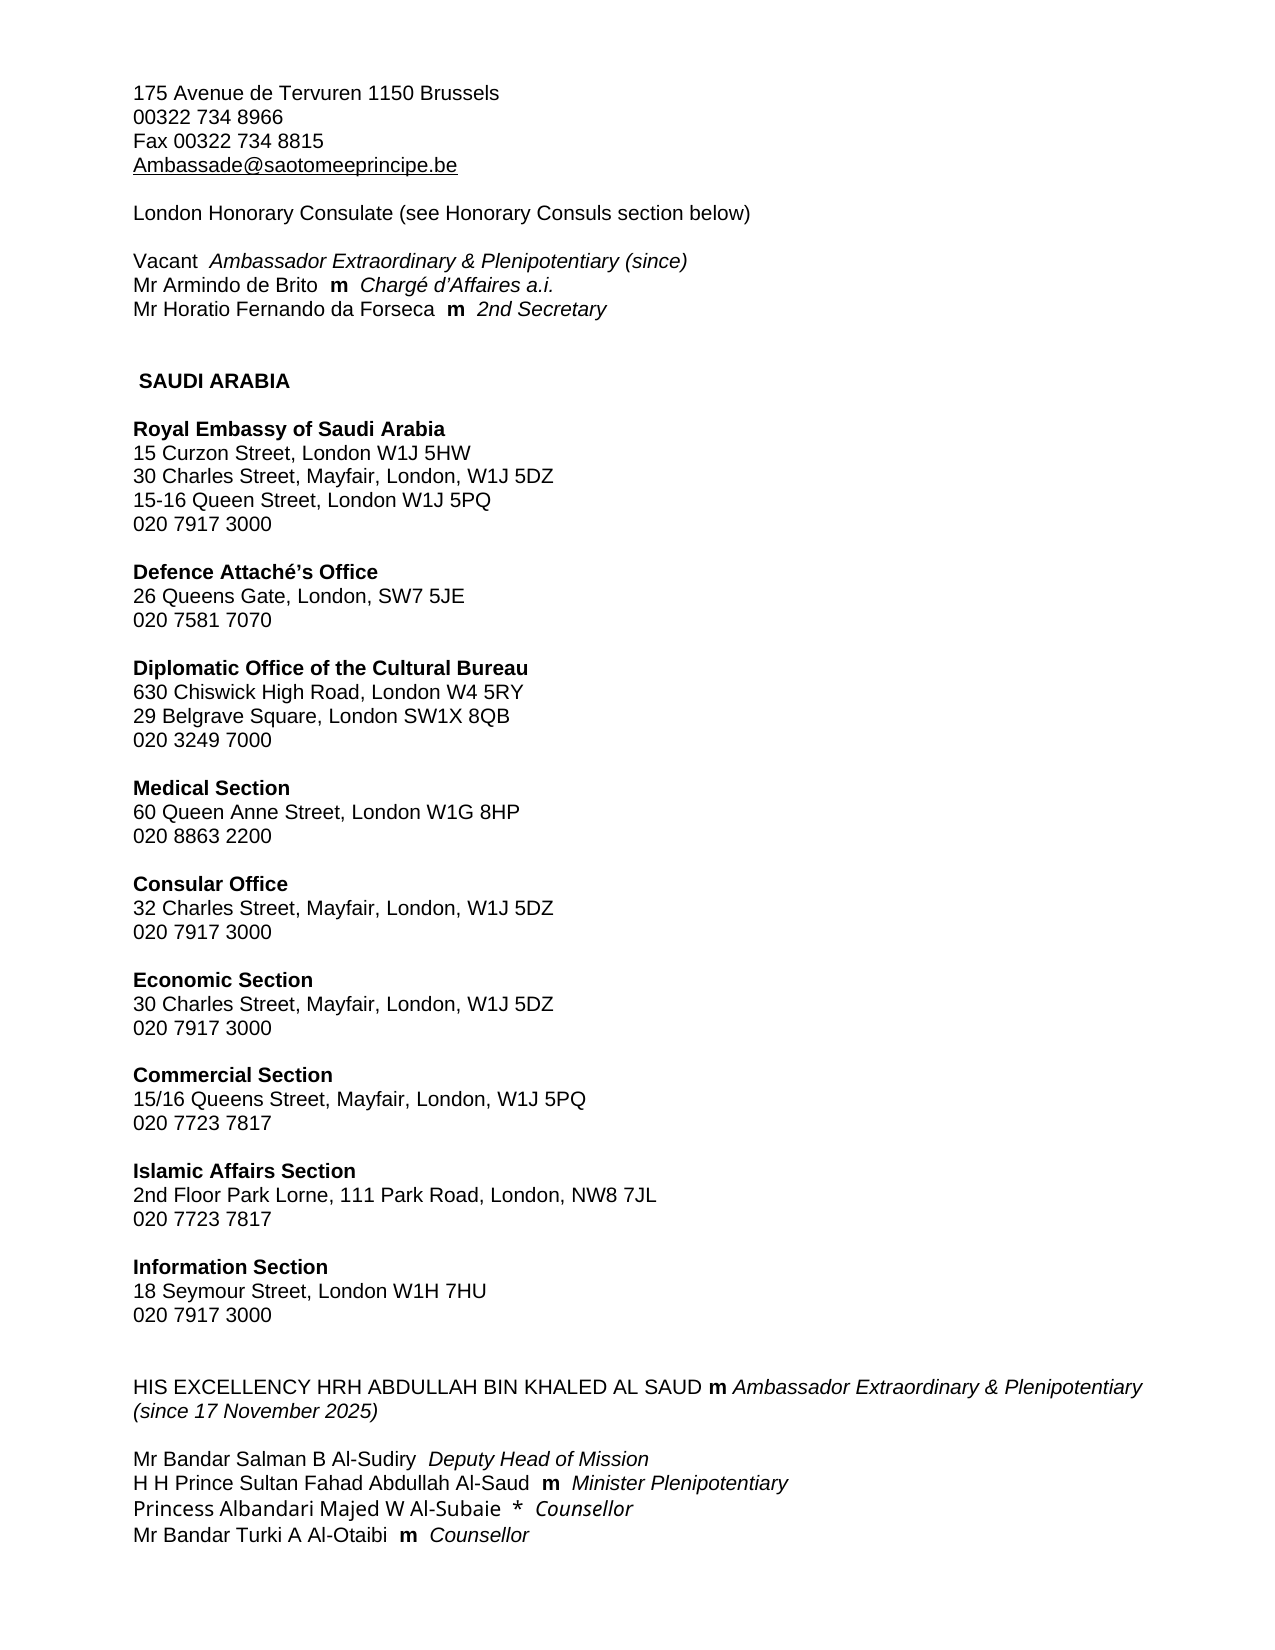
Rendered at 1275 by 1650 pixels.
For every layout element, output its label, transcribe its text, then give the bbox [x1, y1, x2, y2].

text 18 Seymour Street, London W1H 7HU [133, 1279, 1181, 1303]
text 020 7917 3000 [133, 1303, 1181, 1327]
text 15 Curzon Street, London W1J 5HW [133, 440, 1181, 464]
text 2nd Floor Park Lorne, 111 Park Road, London, NW8 7JL [133, 1183, 1181, 1207]
text London Honorary Consulate (see Honorary Consuls section below) [133, 201, 1181, 225]
text 26 Queens Gate, London, SW7 5JE [133, 584, 1181, 608]
text 020 7917 3000 [133, 919, 1181, 943]
text Information Section [133, 1255, 1181, 1279]
table_header SAUDI ARABIA [122, 369, 697, 416]
text Mr Horatio Fernando da Forseca m 2nd Secretary [133, 297, 1181, 321]
text 29 Belgrave Square, London SW1X 8QB [133, 704, 1181, 728]
text Mr Bandar Turki A Al-Otaibi m Counsellor [133, 1523, 1181, 1547]
text Mr Bandar Salman B Al-Sudiry Deputy Head of Mission [133, 1447, 1181, 1471]
text Islamic Affairs Section [133, 1159, 1181, 1183]
text 020 7723 7817 [133, 1207, 1181, 1231]
table_header [697, 369, 751, 416]
text Princess Albandari Majed W Al-Subaie * Counsellor [133, 1494, 1181, 1523]
text 15-16 Queen Street, London W1J 5PQ [133, 488, 1181, 512]
text 020 3249 7000 [133, 728, 1181, 752]
text Commercial Section [133, 1063, 1181, 1087]
text 30 Charles Street, Mayfair, London, W1J 5DZ [133, 991, 1181, 1015]
text 00322 734 8966 [133, 105, 1181, 129]
text Diplomatic Office of the Cultural Bureau [133, 656, 1181, 680]
text 32 Charles Street, Mayfair, London, W1J 5DZ [133, 896, 1181, 919]
text 020 7581 7070 [133, 608, 1181, 632]
text Royal Embassy of Saudi Arabia [133, 416, 1181, 440]
text 175 Avenue de Tervuren 1150 Brussels [133, 81, 1181, 105]
text Medical Section [133, 776, 1181, 800]
text 630 Chiswick High Road, London W4 5RY [133, 680, 1181, 704]
text 020 7917 3000 [133, 512, 1181, 536]
text HIS EXCELLENCY HRH ABDULLAH BIN KHALED AL SAUD m Ambassador Extraordinary & Plenipotentiary (since 17 November 2025) [133, 1375, 1181, 1423]
text 020 7723 7817 [133, 1111, 1181, 1135]
text 020 8863 2200 [133, 824, 1181, 848]
text Mr Armindo de Brito m Chargé d’Affaires a.i. [133, 273, 1181, 297]
text 020 7917 3000 [133, 1015, 1181, 1039]
text Consular Office [133, 872, 1181, 896]
text Economic Section [133, 967, 1181, 991]
text 30 Charles Street, Mayfair, London, W1J 5DZ [133, 464, 1181, 488]
table_header [751, 369, 1053, 416]
text 15/16 Queens Street, Mayfair, London, W1J 5PQ [133, 1087, 1181, 1111]
text Defence Attaché’s Office [133, 560, 1181, 584]
text 60 Queen Anne Street, London W1G 8HP [133, 800, 1181, 824]
text Fax 00322 734 8815 [133, 129, 1181, 153]
text Ambassade@saotomeeprincipe.be [133, 153, 1181, 177]
text H H Prince Sultan Fahad Abdullah Al-Saud m Minister Plenipotentiary [133, 1471, 1181, 1494]
text Vacant Ambassador Extraordinary & Plenipotentiary (since) [133, 249, 1181, 273]
table_header [1053, 369, 1275, 416]
